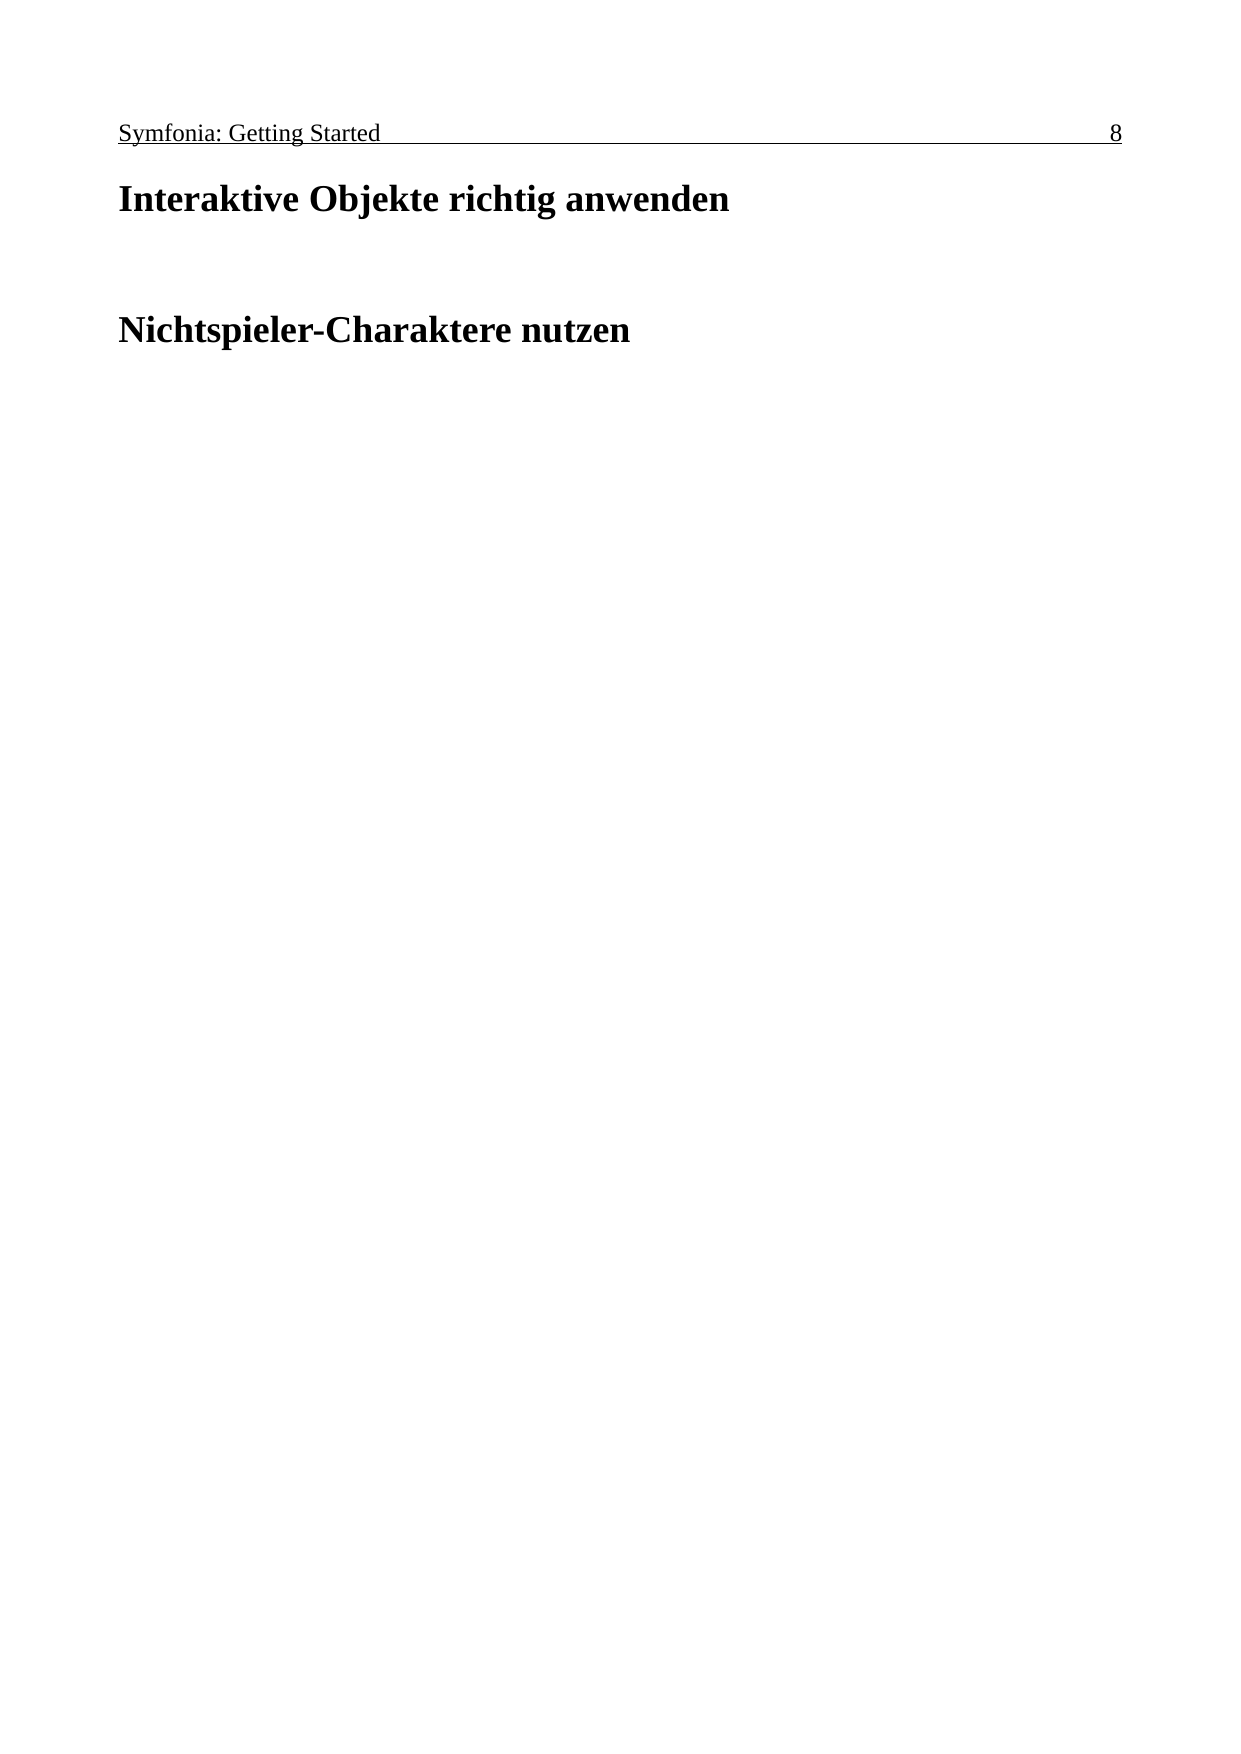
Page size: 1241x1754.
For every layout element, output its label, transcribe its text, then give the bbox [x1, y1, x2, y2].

subtitle Nichtspieler-Charaktere nutzen [118, 307, 1122, 350]
subtitle Interaktive Objekte richtig anwenden [118, 176, 1122, 220]
